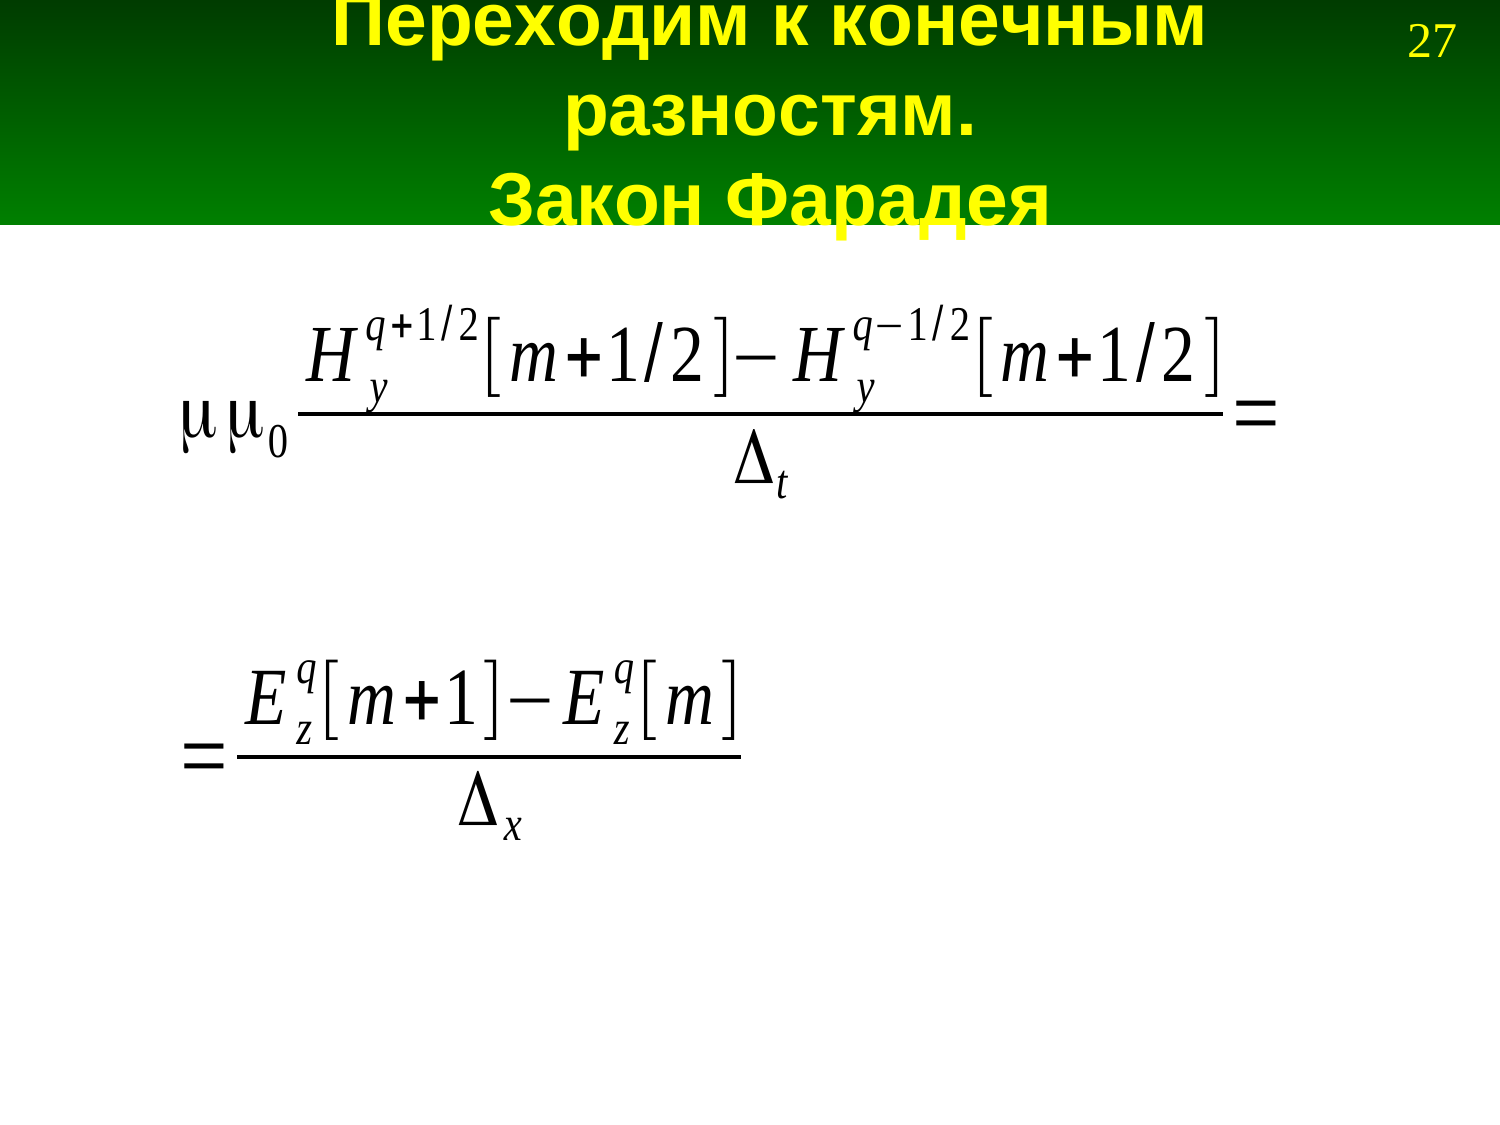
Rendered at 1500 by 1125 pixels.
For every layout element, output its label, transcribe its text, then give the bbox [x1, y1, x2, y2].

title Переходим к конечным разностям. Закон Фарадея [100, 7, 1441, 204]
chart [162, 295, 1301, 511]
chart [160, 637, 761, 854]
